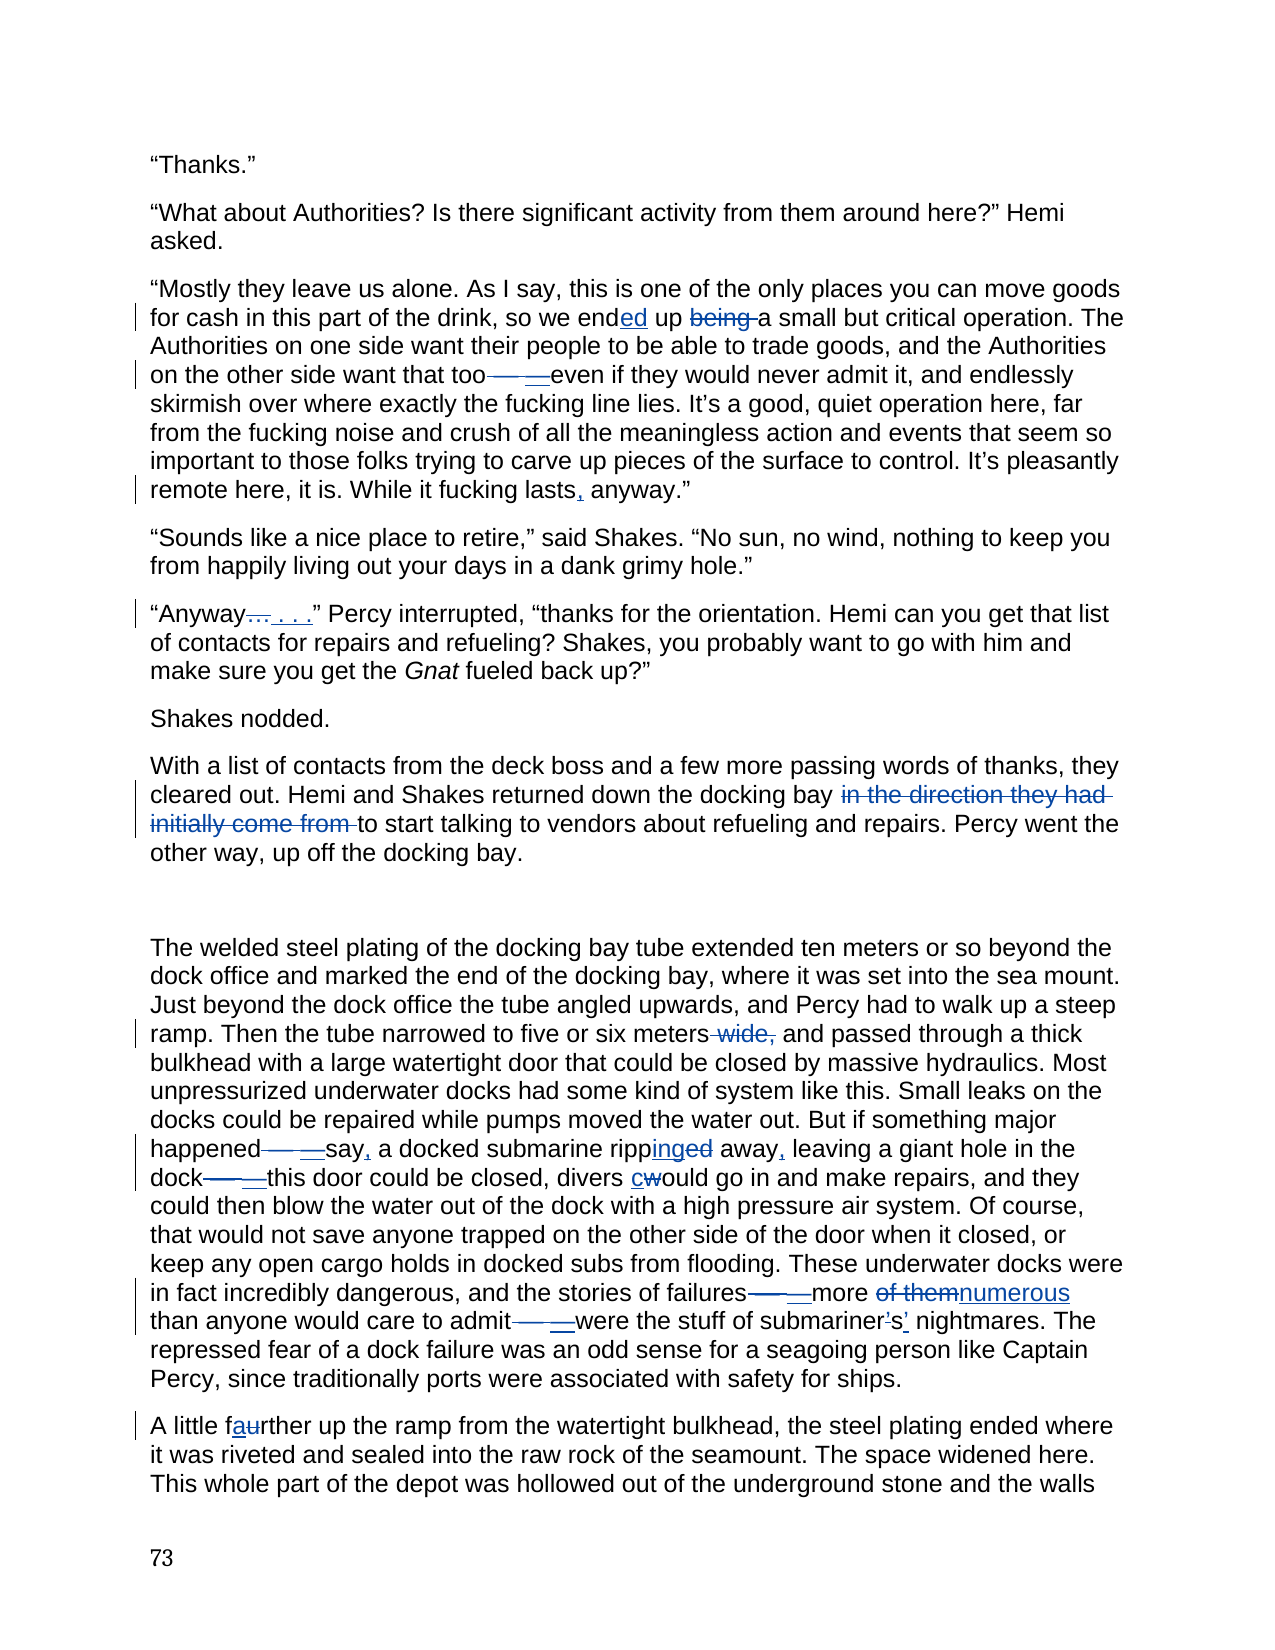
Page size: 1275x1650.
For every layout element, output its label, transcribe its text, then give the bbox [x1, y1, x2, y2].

text “What about Authorities? Is there significant activity from them around here?” Hemi asked. [150, 197, 1125, 255]
text A little farther up the ramp from the watertight bulkhead, the steel plating ended where it was riveted and sealed into the raw rock of the seamount. The space widened here. This whole part of the depot was hollowed out of the underground stone and the walls [150, 1411, 1125, 1497]
text “Mostly they leave us alone. As I say, this is one of the only places you can move goods for cash in this part of the drink, so we ended up a small but critical operation. The Authorities on one side want their people to be able to trade goods, and the Authorities on the other side want that too—even if they would never admit it, and endlessly skirmish over where exactly the fucking line lies. It’s a good, quiet operation here, far from the fucking noise and crush of all the meaningless action and events that seem so important to those folks trying to carve up pieces of the surface to control. It’s pleasantly remote here, it is. While it fucking lasts, anyway.” [150, 274, 1125, 504]
text The welded steel plating of the docking bay tube extended ten meters or so beyond the dock office and marked the end of the docking bay, where it was set into the sea mount. Just beyond the dock office the tube angled upwards, and Percy had to walk up a steep ramp. Then the tube narrowed to five or six meters and passed through a thick bulkhead with a large watertight door that could be closed by massive hydraulics. Most unpressurized underwater docks had some kind of system like this. Small leaks on the docks could be repaired while pumps moved the water out. But if something major happened—say, a docked submarine ripping away, leaving a giant hole in the dock—this door could be closed, divers could go in and make repairs, and they could then blow the water out of the dock with a high pressure air system. Of course, that would not save anyone trapped on the other side of the door when it closed, or keep any open cargo holds in docked subs from flooding. These underwater docks were in fact incredibly dangerous, and the stories of failures—more numerous than anyone would care to admit—were the stuff of submariners’ nightmares. The repressed fear of a dock failure was an odd sense for a seagoing person like Captain Percy, since traditionally ports were associated with safety for ships. [150, 932, 1125, 1392]
text “Thanks.” [150, 150, 1125, 179]
text “Sounds like a nice place to retire,” said Shakes. “No sun, no wind, nothing to keep you from happily living out your days in a dank grimy hole.” [150, 522, 1125, 580]
text With a list of contacts from the deck boss and a few more passing words of thanks, they cleared out. Hemi and Shakes returned down the docking bay to start talking to vendors about refueling and repairs. Percy went the other way, up off the docking bay. [150, 751, 1125, 866]
text “Anyway . . .” Percy interrupted, “thanks for the orientation. Hemi can you get that list of contacts for repairs and refueling? Shakes, you probably want to go with him and make sure you get the Gnat fueled back up?” [150, 599, 1125, 685]
text Shakes nodded. [150, 704, 1125, 732]
